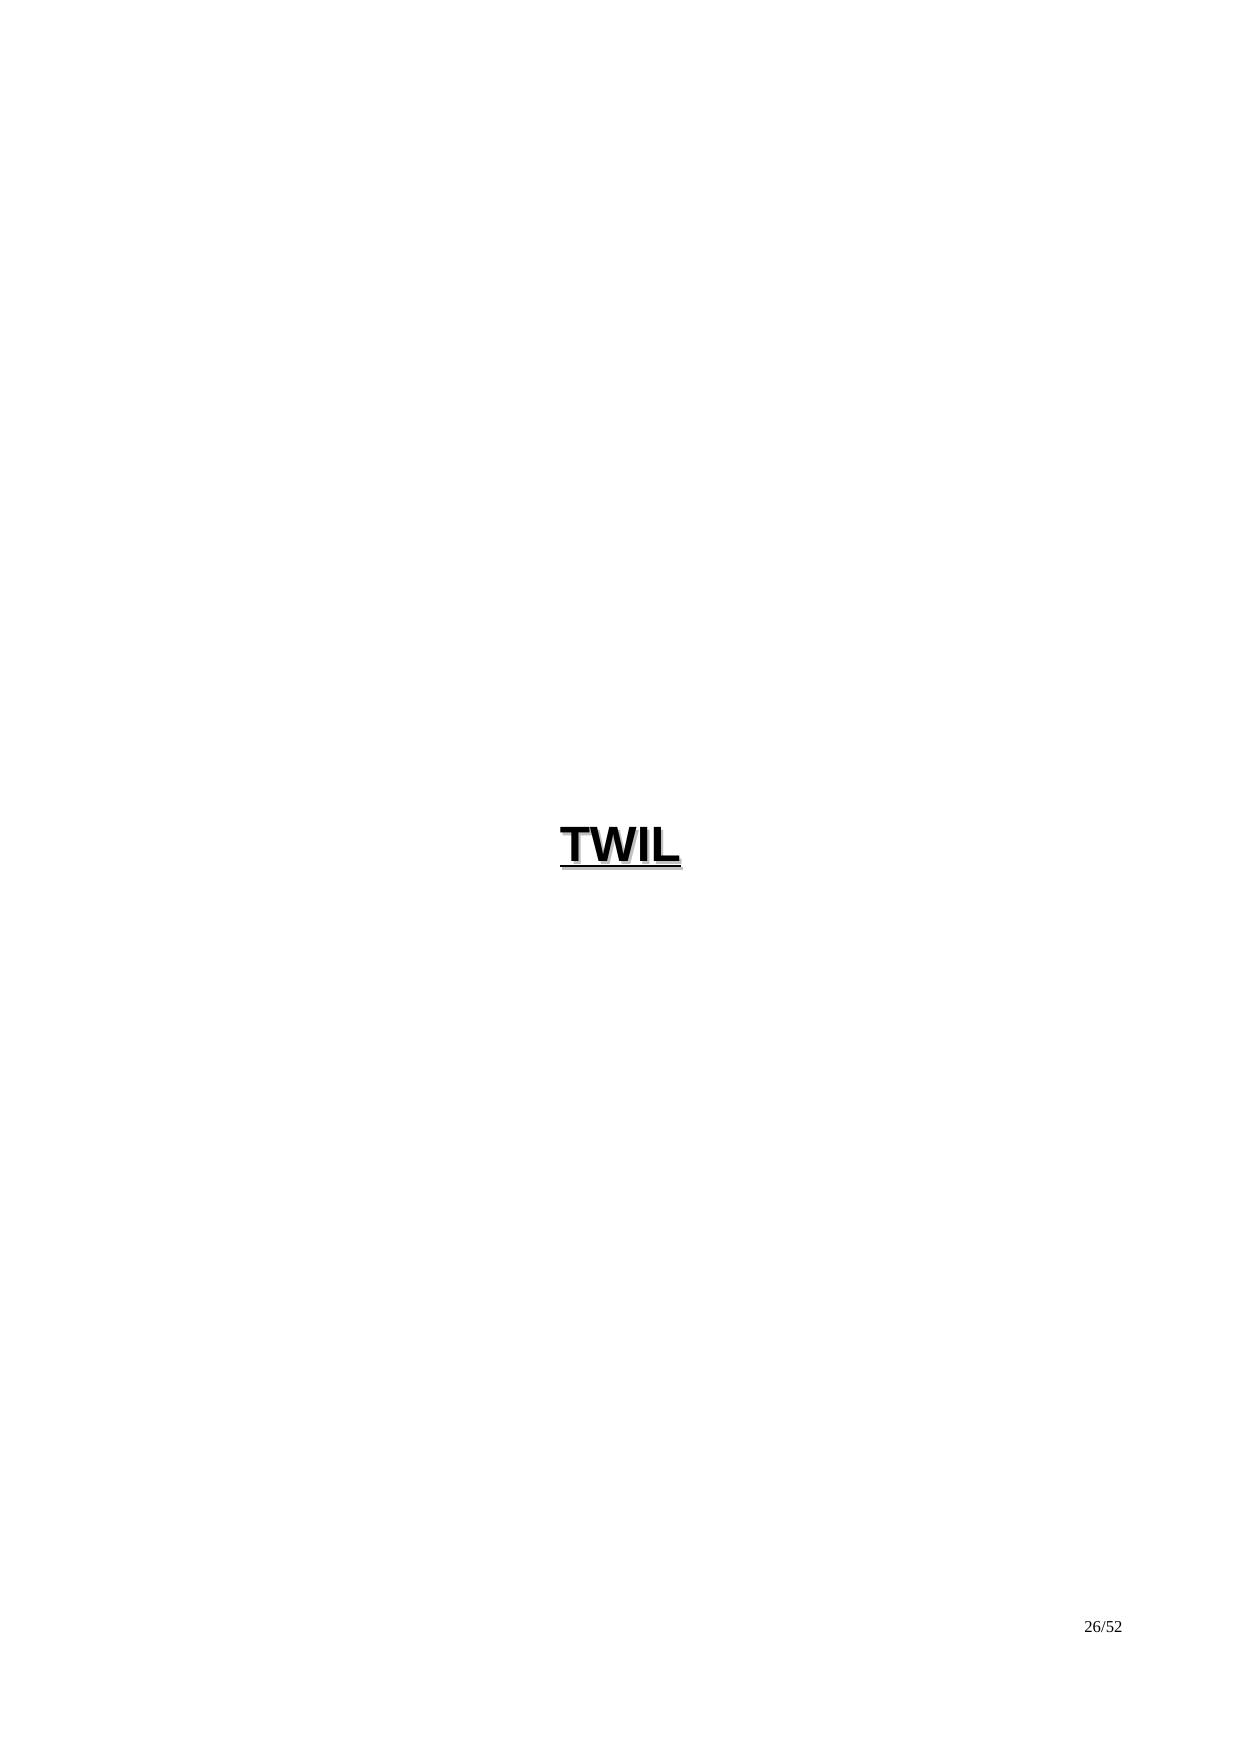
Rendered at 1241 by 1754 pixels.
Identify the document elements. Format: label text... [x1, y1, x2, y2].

subtitle TWIL [118, 815, 1122, 872]
